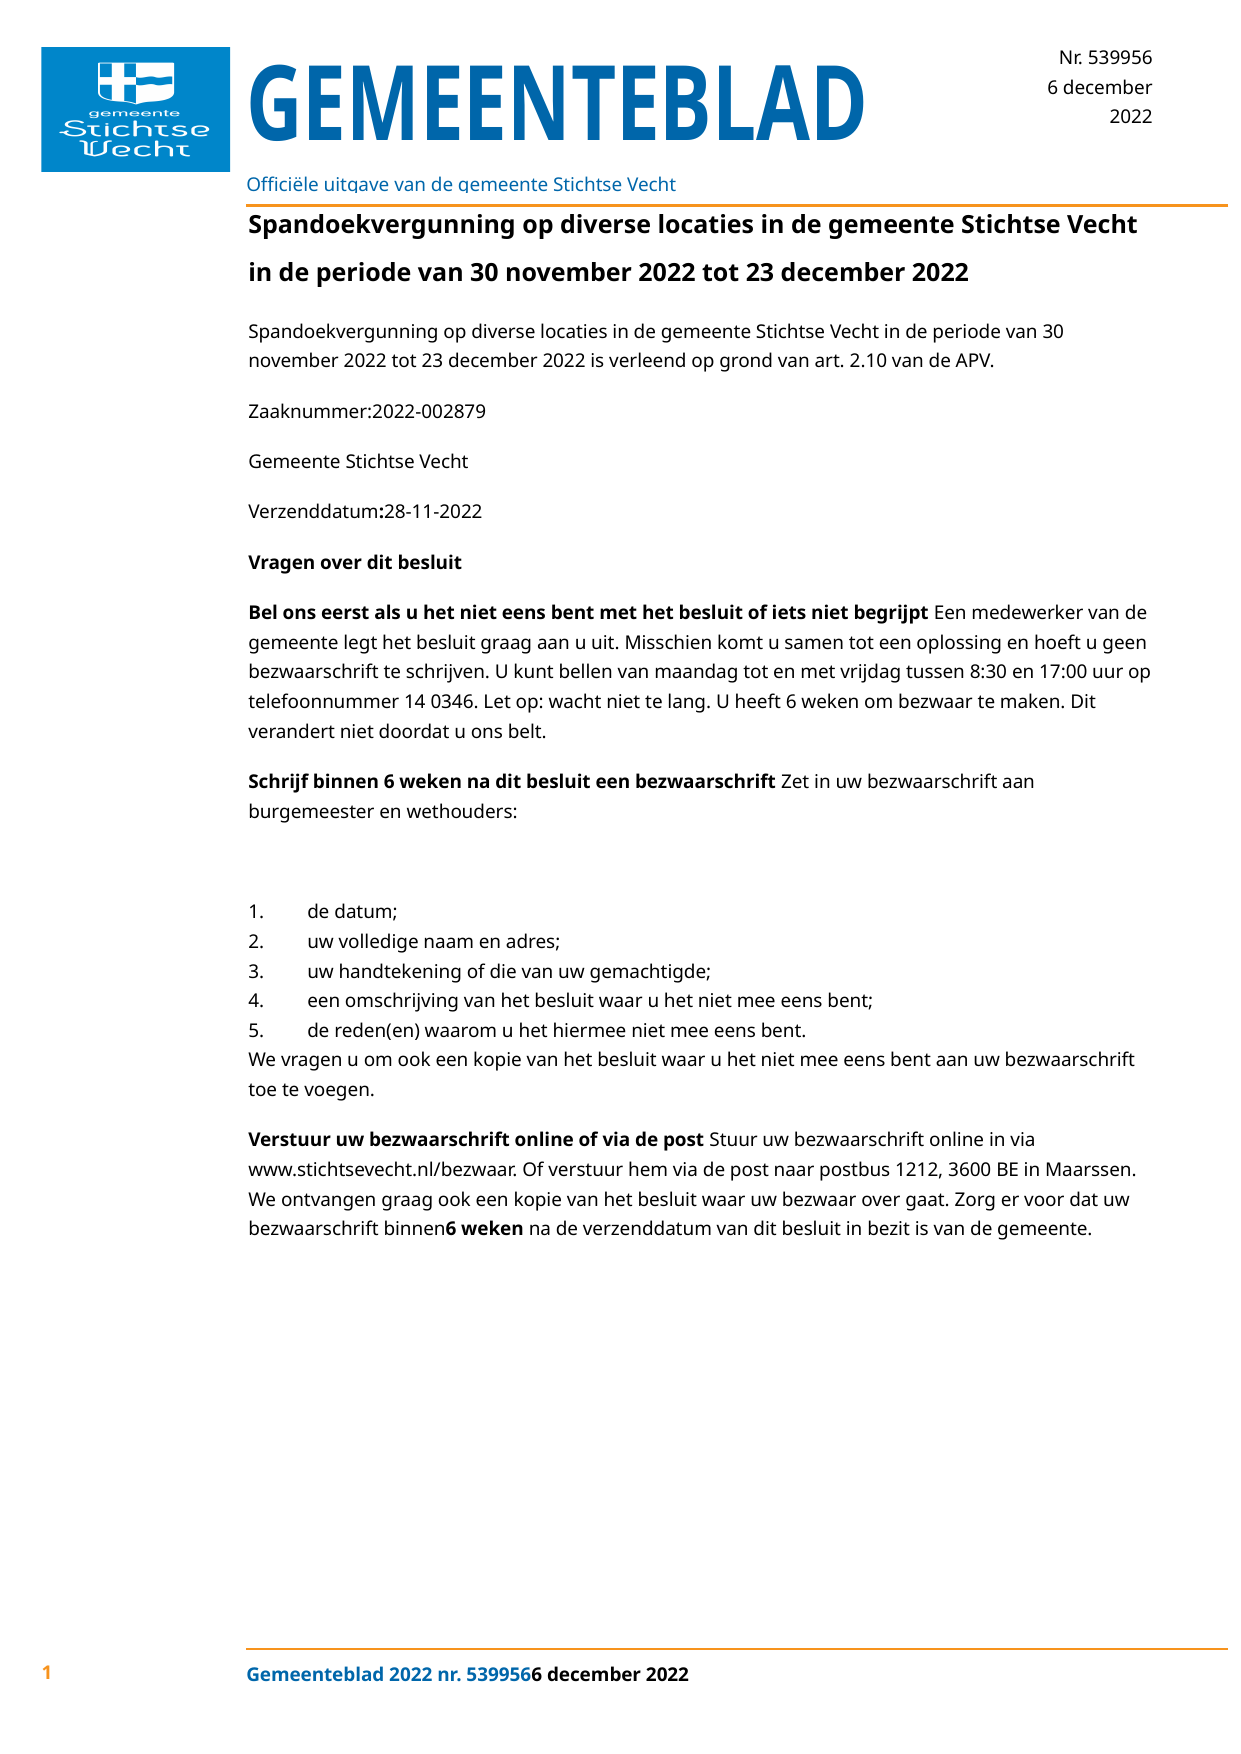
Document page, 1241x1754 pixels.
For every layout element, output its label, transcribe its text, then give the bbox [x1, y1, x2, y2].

picture [99, 63, 135, 101]
text Bel ons eerst als u het niet eens bent met het besluit of iets niet begrijpt Een medewerker van de gemeente legt het besluit graag aan u uit. Misschien komt u samen tot een oplossing en hoeft u geen bezwaarschrift te schrijven. U kunt bellen van maandag tot en met vrijdag tussen 8:30 en 17:00 uur op telefoonnummer 14 0346. Let op: wacht niet te lang. U heeft 6 weken om bezwaar te maken. Dit verandert niet doordat u ons belt. [248, 599, 1152, 744]
picture [137, 63, 174, 103]
text Vragen over dit besluit [248, 549, 1152, 575]
text Spandoekvergunning op diverse locaties in de gemeente Stichtse Vecht in de periode van 30 november 2022 tot 23 december 2022 [248, 207, 1152, 288]
list uw handtekening of die van uw gemachtigde; [248, 958, 1152, 984]
list de reden(en) waarom u het hiermee niet mee eens bent. [248, 1017, 1152, 1043]
text Zaaknummer:2022-002879 [248, 398, 1152, 424]
text Verzenddatum:28-11-2022 [248, 499, 1152, 524]
list uw volledige naam en adres; [248, 928, 1152, 954]
text We vragen u om ook een kopie van het besluit waar u het niet mee eens bent aan uw bezwaarschrift toe te voegen. [248, 1047, 1152, 1102]
list een omschrijving van het besluit waar u het niet mee eens bent; [248, 987, 1152, 1013]
text Verstuur uw bezwaarschrift online of via de post Stuur uw bezwaarschrift online in via www.stichtsevecht.nl/bezwaar. Of verstuur hem via de post naar postbus 1212, 3600 BE in Maarssen. We ontvangen graag ook een kopie van het besluit waar uw bezwaar over gaat. Zorg er voor dat uw bezwaarschrift binnen6 weken na de verzenddatum van dit besluit in bezit is van de gemeente. [248, 1127, 1152, 1241]
text Spandoekvergunning op diverse locaties in de gemeente Stichtse Vecht in de periode van 30 november 2022 tot 23 december 2022 is verleend op grond van art. 2.10 van de APV. [248, 318, 1152, 373]
text Schrijf binnen 6 weken na dit besluit een bezwaarschrift Zet in uw bezwaarschrift aan burgemeester en wethouders: [248, 768, 1152, 824]
text Gemeente Stichtse Vecht [248, 448, 1152, 474]
list de datum; [248, 899, 1152, 924]
